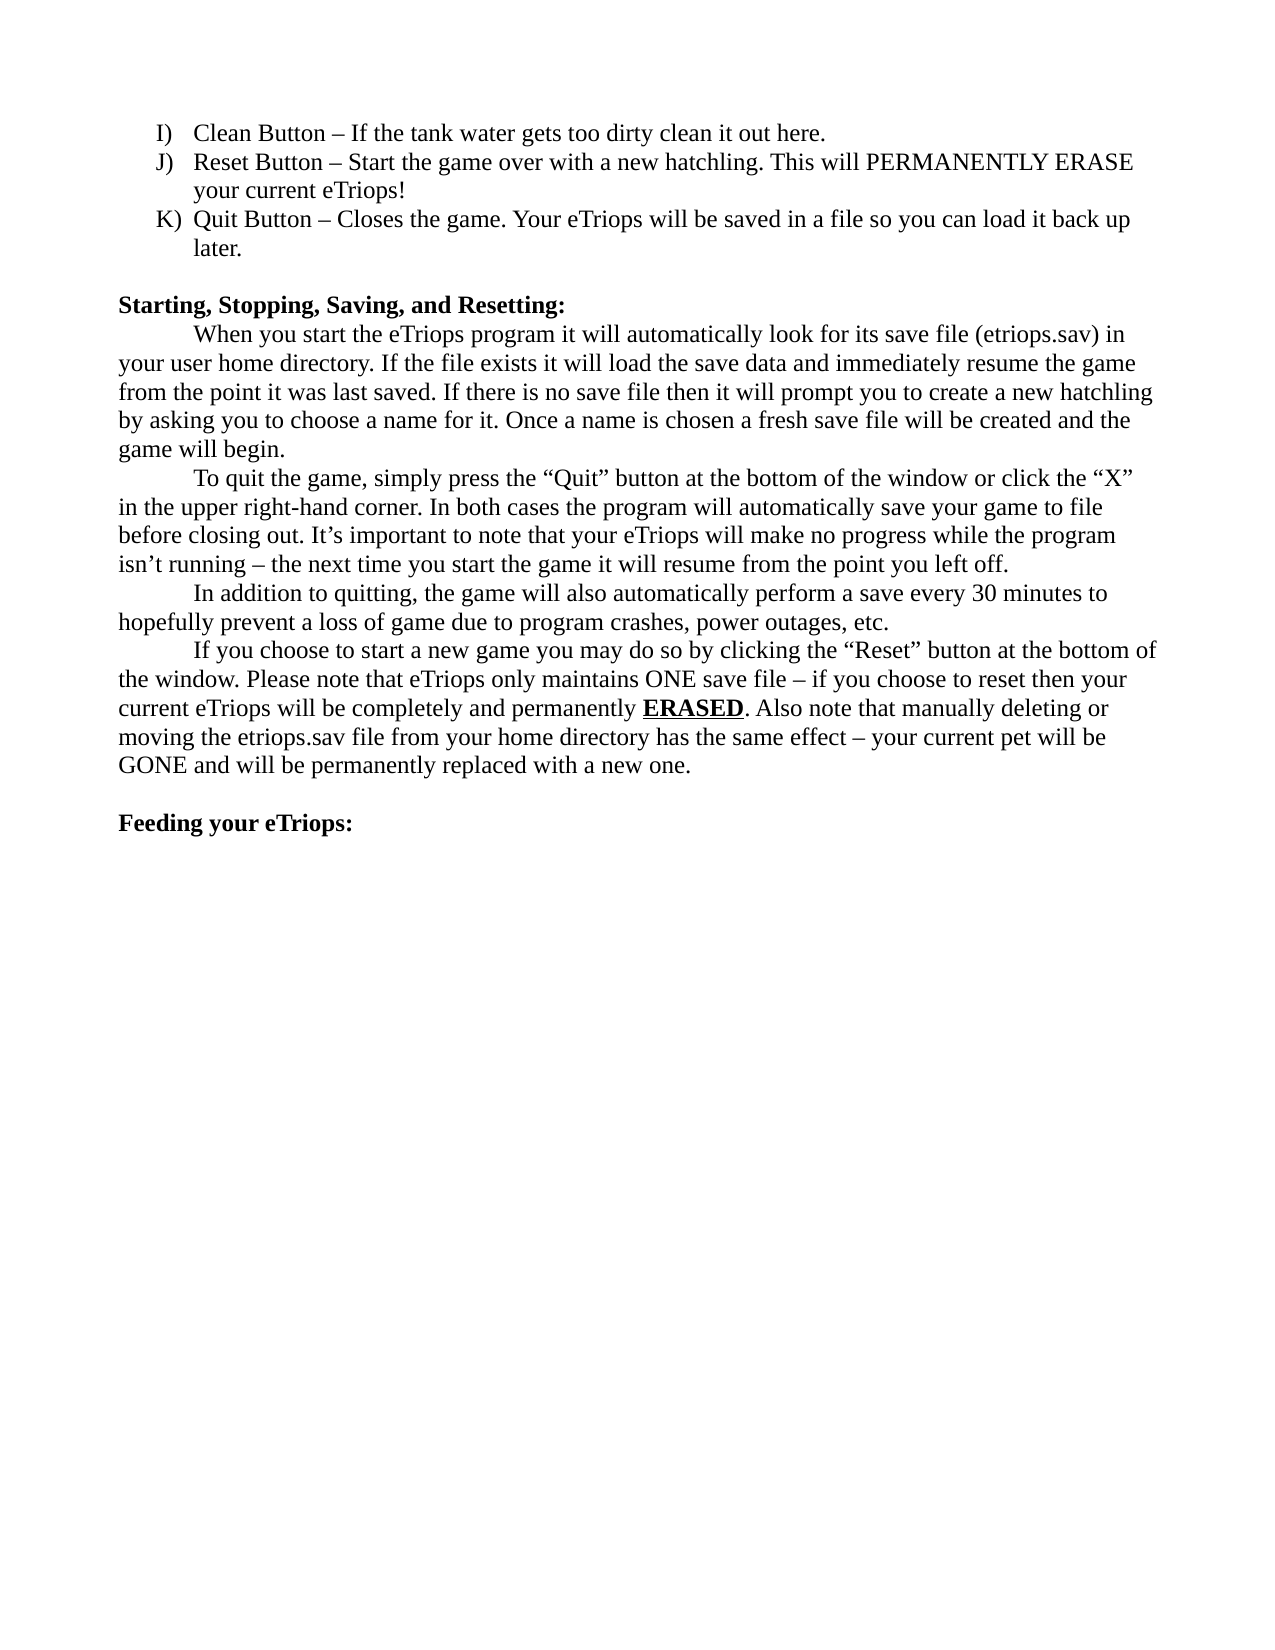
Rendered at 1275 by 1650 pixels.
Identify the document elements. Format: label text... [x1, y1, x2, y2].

text To quit the game, simply press the “Quit” button at the bottom of the window or click the “X” in the upper right-hand corner. In both cases the program will automatically save your game to file before closing out. It’s important to note that your eTriops will make no progress while the program isn’t running – the next time you start the game it will resume from the point you left off. [118, 463, 1157, 578]
text When you start the eTriops program it will automatically look for its save file (etriops.sav) in your user home directory. If the file exists it will load the save data and immediately resume the game from the point it was last saved. If there is no save file then it will prompt you to create a new hatchling by asking you to choose a name for it. Once a name is chosen a fresh save file will be created and the game will begin. [118, 319, 1157, 463]
text If you choose to start a new game you may do so by clicking the “Reset” button at the bottom of the window. Please note that eTriops only maintains ONE save file – if you choose to reset then your current eTriops will be completely and permanently ERASED. Also note that manually deleting or moving the etriops.sav file from your home directory has the same effect – your current pet will be GONE and will be permanently replaced with a new one. [118, 636, 1157, 779]
text Starting, Stopping, Saving, and Resetting: [118, 291, 1157, 319]
text Feeding your eTriops: [118, 808, 1157, 837]
text In addition to quitting, the game will also automatically perform a save every 30 minutes to hopefully prevent a loss of game due to program crashes, power outages, etc. [118, 578, 1157, 636]
list Quit Button – Closes the game. Your eTriops will be saved in a file so you can load it back up later. [156, 204, 1157, 262]
list Reset Button – Start the game over with a new hatchling. This will PERMANENTLY ERASE your current eTriops! [156, 147, 1157, 204]
list Clean Button – If the tank water gets too dirty clean it out here. [156, 118, 1157, 147]
